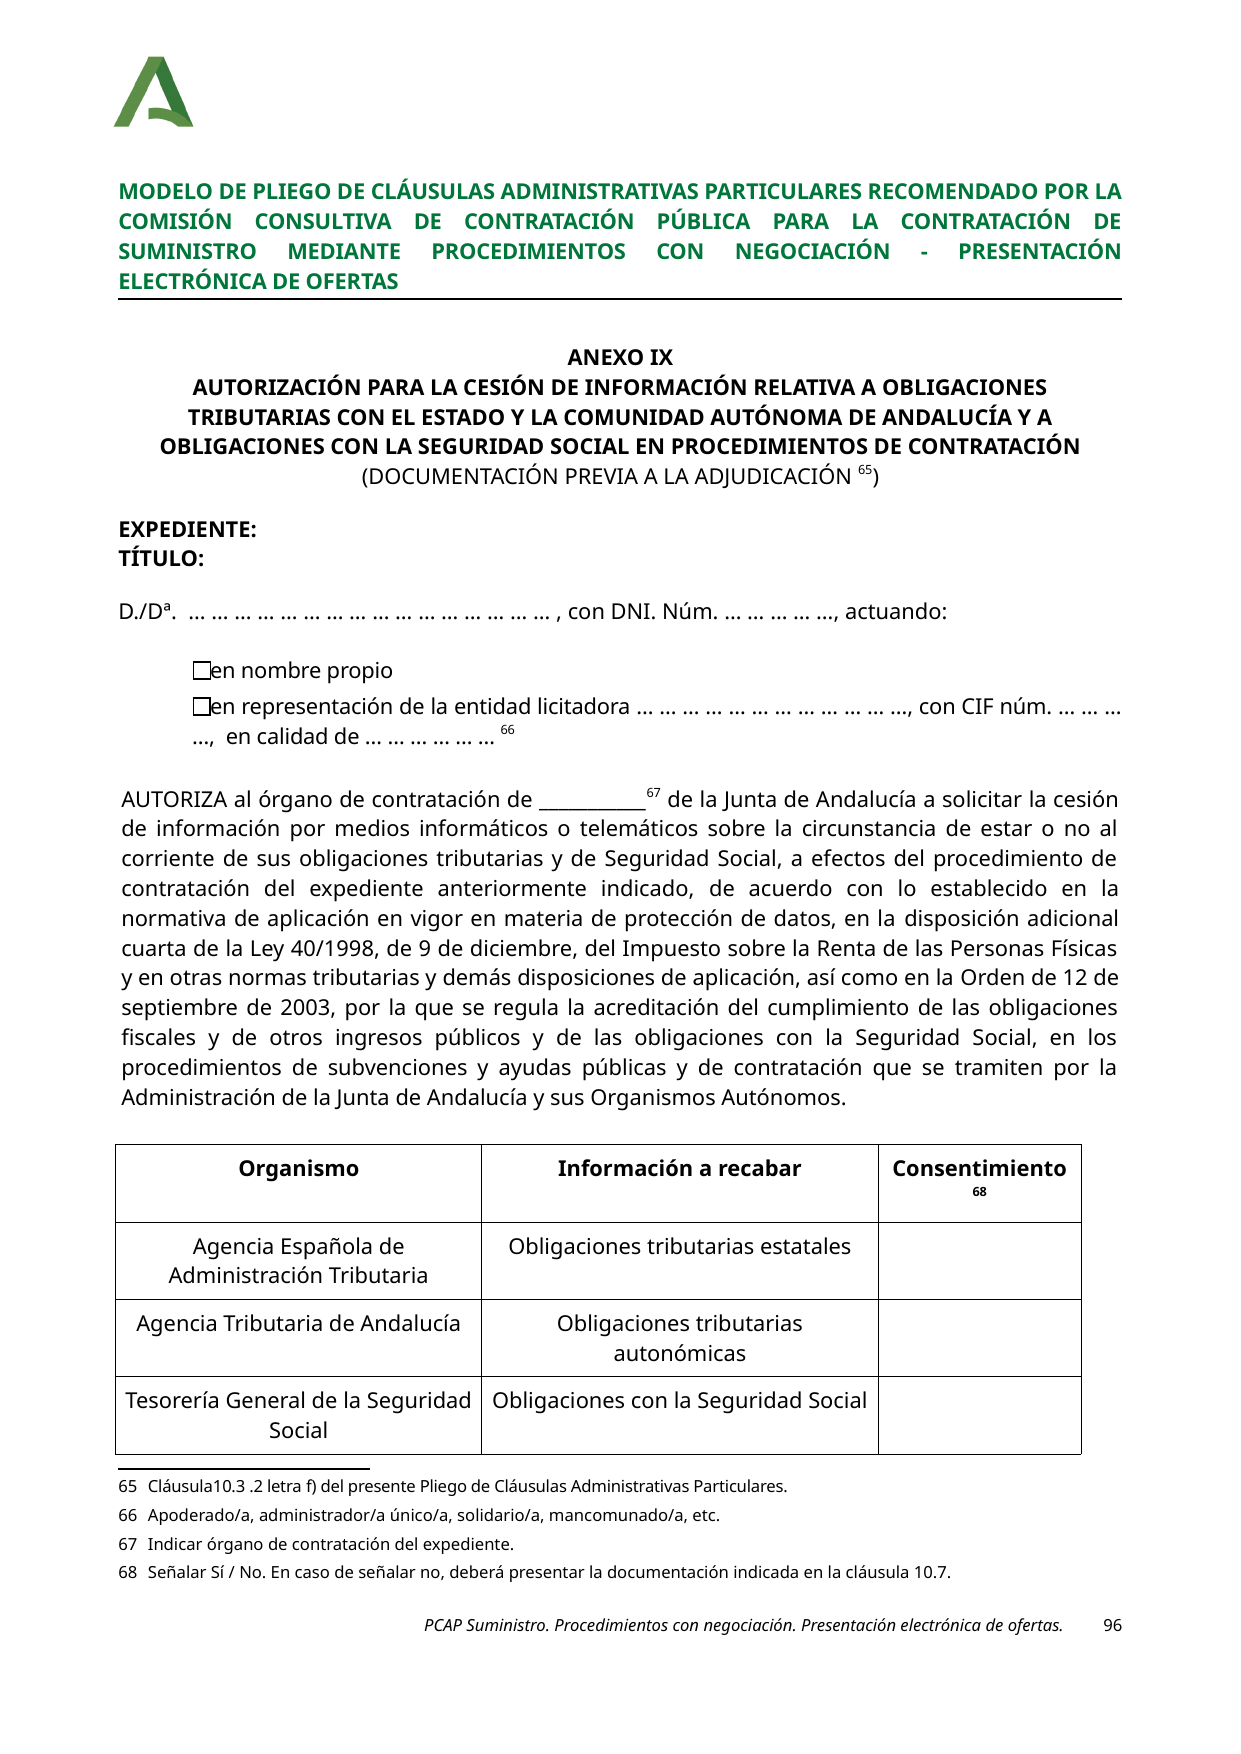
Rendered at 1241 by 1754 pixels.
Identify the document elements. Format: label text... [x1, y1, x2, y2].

text Apoderado/a, administrador/a único/a, solidario/a, mancomunado/a, etc. [118, 1504, 1122, 1526]
text D./Dª. … … … … … … … … … … … … … … … … , con DNI. Núm. … … … … …, actuando: [118, 596, 1122, 626]
table_cell Agencia Española de Administración Tributaria [116, 1223, 481, 1299]
text Indicar órgano de contratación del expediente. [118, 1532, 1122, 1555]
table_cell [879, 1377, 1081, 1454]
text (DOCUMENTACIÓN PREVIA A LA ADJUDICACIÓN ) [118, 461, 1122, 491]
table_header Consentimiento [879, 1145, 1081, 1221]
picture [109, 52, 198, 131]
text AUTORIZACIÓN PARA LA CESIÓN DE INFORMACIÓN RELATIVA A OBLIGACIONES TRIBUTARIAS CON EL ESTADO Y LA COMUNIDAD AUTÓNOMA DE ANDALUCÍA Y A OBLIGACIONES CON LA SEGURIDAD SOCIAL EN PROCEDIMIENTOS DE CONTRATACIÓN [118, 372, 1122, 461]
text en representación de la entidad licitadora … … … … … … … … … … … …, con CIF núm. … … … …, en calidad de … … … … … … [192, 691, 1122, 751]
table_cell Obligaciones tributarias autonómicas [482, 1300, 878, 1376]
table_cell [879, 1300, 1081, 1376]
text ANEXO IX [118, 342, 1122, 372]
text TÍTULO: [118, 543, 1122, 573]
table_cell Obligaciones tributarias estatales [482, 1223, 878, 1299]
text EXPEDIENTE: [118, 514, 1122, 543]
text MODELO DE PLIEGO DE CLÁUSULAS ADMINISTRATIVAS PARTICULARES RECOMENDADO POR LA COMISIÓN CONSULTIVA DE CONTRATACIÓN PÚBLICA PARA LA CONTRATACIÓN DE SUMINISTRO MEDIANTE PROCEDIMIENTOS CON NEGOCIACIÓN - PRESENTACIÓN ELECTRÓNICA DE OFERTAS [118, 176, 1122, 298]
table_cell [879, 1223, 1081, 1299]
text AUTORIZA al órgano de contratación de ___________ de la Junta de Andalucía a solicitar la cesión de información por medios informáticos o telemáticos sobre la circunstancia de estar o no al corriente de sus obligaciones tributarias y de Seguridad Social, a efectos del procedimiento de contratación del expediente anteriormente indicado, de acuerdo con lo establecido en la normativa de aplicación en vigor en materia de protección de datos, en la disposición adicional cuarta de la Ley 40/1998, de 9 de diciembre, del Impuesto sobre la Renta de las Personas Físicas y en otras normas tributarias y demás disposiciones de aplicación, así como en la Orden de 12 de septiembre de 2003, por la que se regula la acreditación del cumplimiento de las obligaciones fiscales y de otros ingresos públicos y de las obligaciones con la Seguridad Social, en los procedimientos de subvenciones y ayudas públicas y de contratación que se tramiten por la Administración de la Junta de Andalucía y sus Organismos Autónomos. [118, 781, 1122, 1111]
table_header Información a recabar [482, 1145, 878, 1221]
table_cell Obligaciones con la Seguridad Social [482, 1377, 878, 1454]
text en nombre propio [192, 656, 1122, 685]
table_header Organismo [116, 1145, 481, 1221]
table_cell Tesorería General de la Seguridad Social [116, 1377, 481, 1454]
text Cláusula10.3 .2 letra f) del presente Pliego de Cláusulas Administrativas Particulares. [118, 1475, 1122, 1498]
table_cell Agencia Tributaria de Andalucía [116, 1300, 481, 1376]
